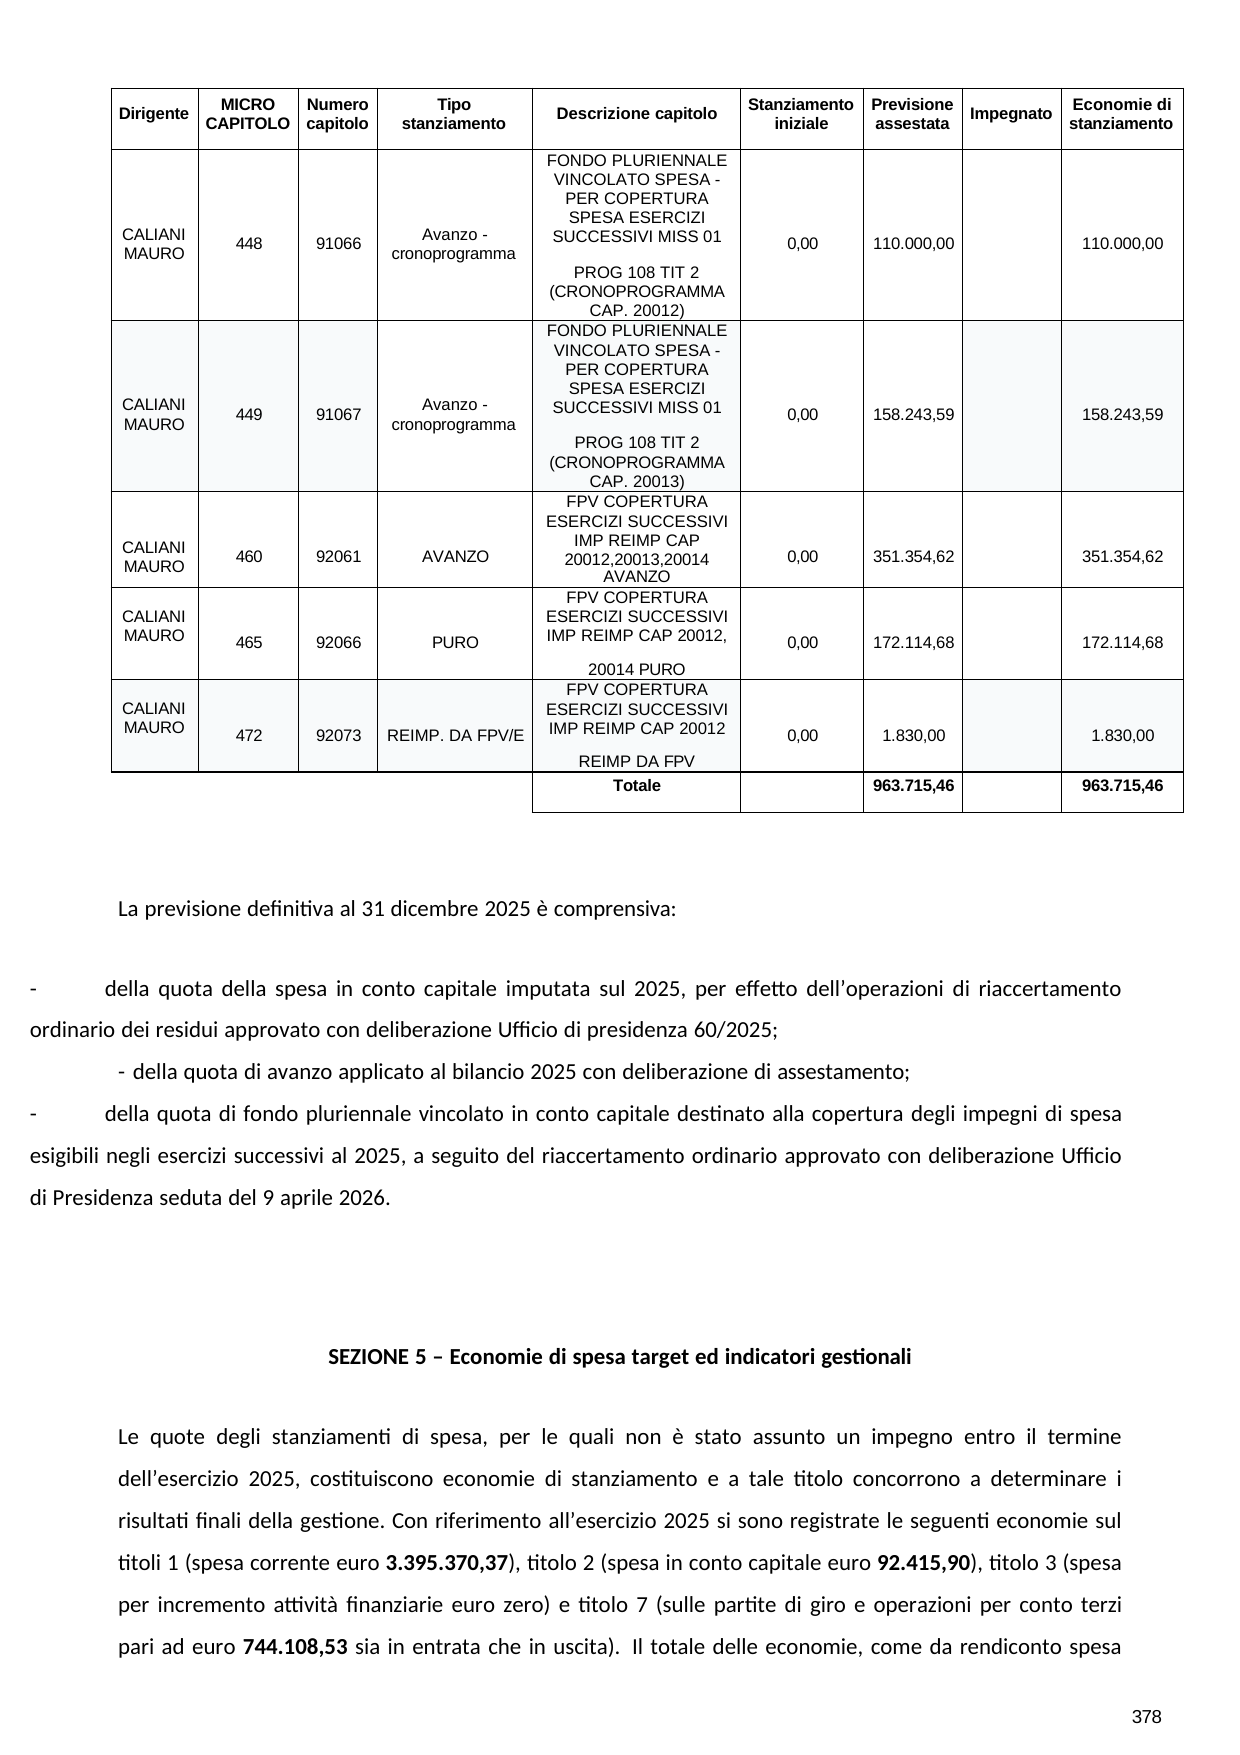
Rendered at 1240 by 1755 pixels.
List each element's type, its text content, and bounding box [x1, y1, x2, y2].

table_header Previsione assestata [864, 89, 962, 149]
table_cell CALIANI MAURO [112, 321, 198, 491]
table_cell [963, 321, 1061, 491]
table_cell 963.715,46 [864, 773, 962, 812]
table_cell FPV COPERTURA ESERCIZI SUCCESSIVI IMP REIMP CAP 20012, 20014 PURO [533, 588, 740, 679]
table_cell FONDO PLURIENNALE VINCOLATO SPESA - PER COPERTURA SPESA ESERCIZI SUCCESSIVI MISS 01 PROG 108 TIT 2 (CRONOPROGRAMMA CAP. 20012) [533, 150, 740, 320]
table_cell 0,00 [741, 150, 863, 320]
table_cell AVANZO [378, 492, 532, 587]
table_header Tipo stanziamento [378, 89, 532, 149]
table_header Economie di stanziamento [1062, 89, 1183, 149]
table_cell Avanzo - cronoprogramma [378, 150, 532, 320]
table_cell Totale [533, 773, 740, 812]
table_cell FPV COPERTURA ESERCIZI SUCCESSIVI IMP REIMP CAP 20012,20013,20014 AVANZO [533, 492, 740, 587]
table_cell CALIANI MAURO [112, 492, 198, 587]
table_header Impegnato [963, 89, 1061, 149]
subtitle SEZIONE 5 – Economie di spesa target ed indicatori gestionali [30, 1342, 1210, 1370]
table_cell 91066 [299, 150, 377, 320]
table_cell [963, 492, 1061, 587]
list della quota di avanzo applicato al bilancio 2025 con deliberazione di assestamento; [118, 1058, 1210, 1085]
table_cell 110.000,00 [1062, 150, 1183, 320]
table_cell 465 [199, 588, 298, 679]
table_cell [111, 773, 532, 812]
table_cell 158.243,59 [1062, 321, 1183, 491]
table_cell 448 [199, 150, 298, 320]
table_header MICRO CAPITOLO [199, 89, 298, 149]
table_cell [741, 773, 863, 812]
table_cell 92066 [299, 588, 377, 679]
table_cell 460 [199, 492, 298, 587]
table_cell 172.114,68 [864, 588, 962, 679]
table_cell CALIANI MAURO [112, 680, 198, 771]
table_cell 92073 [299, 680, 377, 771]
table_cell [963, 773, 1061, 812]
table_cell 449 [199, 321, 298, 491]
table_cell 172.114,68 [1062, 588, 1183, 679]
table_cell 472 [199, 680, 298, 771]
table_header Stanziamento iniziale [741, 89, 863, 149]
table_cell PURO [378, 588, 532, 679]
table_cell 0,00 [741, 492, 863, 587]
table_header Numero capitolo [299, 89, 377, 149]
table_header Dirigente [112, 89, 198, 149]
table_cell 1.830,00 [864, 680, 962, 771]
table_cell 91067 [299, 321, 377, 491]
table_cell 110.000,00 [864, 150, 962, 320]
table_cell 158.243,59 [864, 321, 962, 491]
table_cell [963, 150, 1061, 320]
table_cell 0,00 [741, 588, 863, 679]
table_cell 1.830,00 [1062, 680, 1183, 771]
table_cell 0,00 [741, 680, 863, 771]
table_cell [963, 588, 1061, 679]
list della quota di fondo pluriennale vincolato in conto capitale destinato alla copertura degli impegni di spesa esigibili negli esercizi successivi al 2025, a seguito del riaccertamento ordinario approvato con deliberazione Ufficio di Presidenza seduta del 9 aprile 2026. [29, 1099, 1123, 1211]
table_cell 963.715,46 [1062, 773, 1183, 812]
table_cell 351.354,62 [1062, 492, 1183, 587]
table_cell FONDO PLURIENNALE VINCOLATO SPESA - PER COPERTURA SPESA ESERCIZI SUCCESSIVI MISS 01 PROG 108 TIT 2 (CRONOPROGRAMMA CAP. 20013) [533, 321, 740, 491]
table_cell REIMP. DA FPV/E [378, 680, 532, 771]
table_cell [963, 680, 1061, 771]
text La previsione definitiva al 31 dicembre 2025 è comprensiva: [118, 894, 1210, 922]
table_header Descrizione capitolo [533, 89, 740, 149]
table_cell CALIANI MAURO [112, 150, 198, 320]
list della quota della spesa in conto capitale imputata sul 2025, per effetto dell’operazioni di riaccertamento ordinario dei residui approvato con deliberazione Ufficio di presidenza 60/2025; [29, 974, 1122, 1044]
table_cell CALIANI MAURO [112, 588, 198, 679]
table_cell 92061 [299, 492, 377, 587]
table_cell 0,00 [741, 321, 863, 491]
text Le quote degli stanziamenti di spesa, per le quali non è stato assunto un impegno entro il termine dell’esercizio 2025, costituiscono economie di stanziamento e a tale titolo concorrono a determinare i risultati finali della gestione. Con riferimento all’esercizio 2025 si sono registrate le seguenti economie sul titoli 1 (spesa corrente euro 3.395.370,37), titolo 2 (spesa in conto capitale euro 92.415,90), titolo 3 (spesa per incremento attività finanziarie euro zero) e titolo 7 (sulle partite di giro e operazioni per conto terzi pari ad euro 744.108,53 sia in entrata che in uscita). Il totale delle economie, come da rendiconto spesa [118, 1422, 1123, 1660]
table_cell 351.354,62 [864, 492, 962, 587]
table_cell Avanzo - cronoprogramma [378, 321, 532, 491]
table_cell FPV COPERTURA ESERCIZI SUCCESSIVI IMP REIMP CAP 20012 REIMP DA FPV [533, 680, 740, 771]
